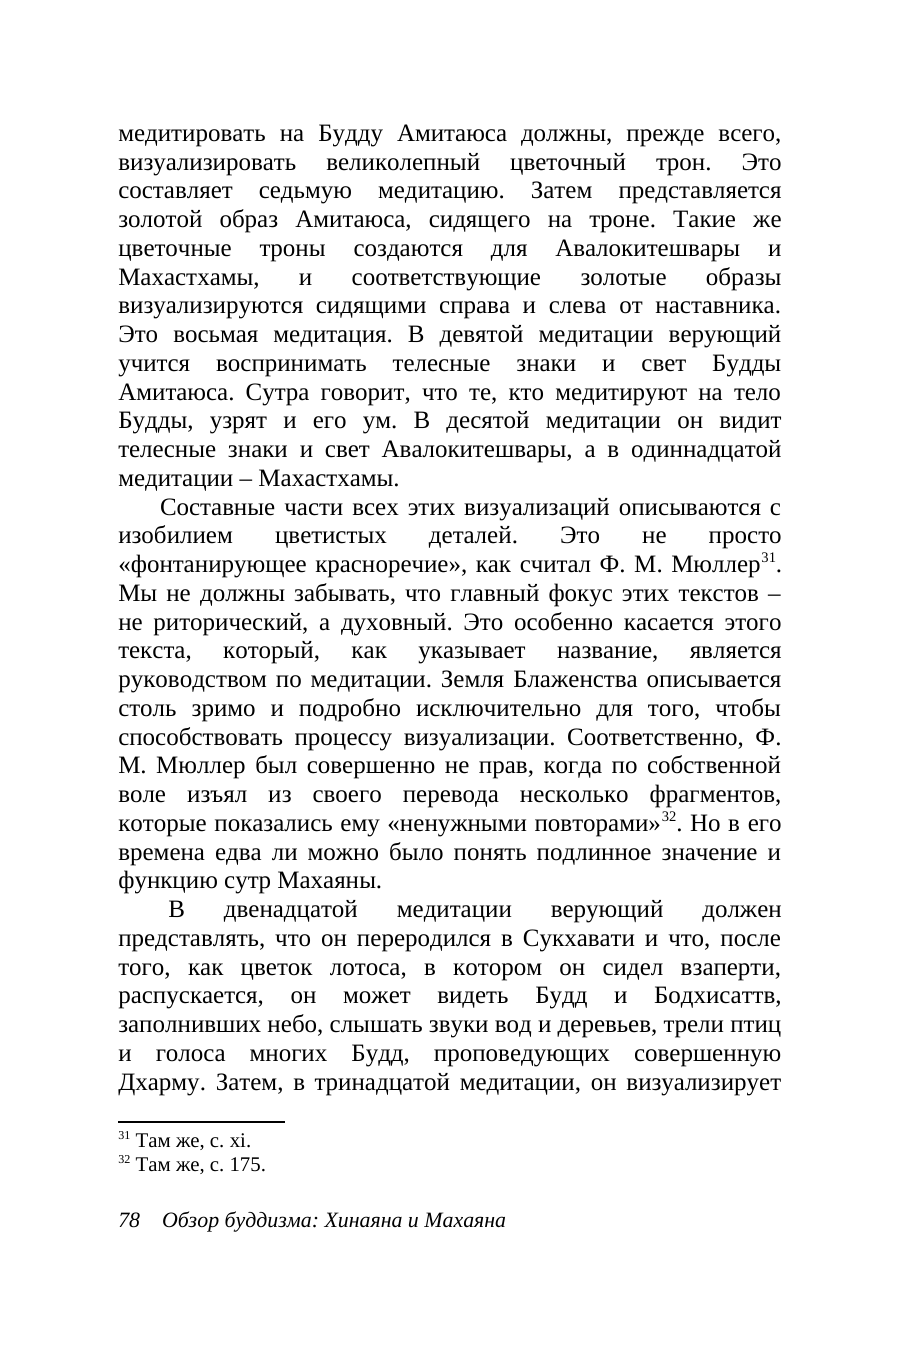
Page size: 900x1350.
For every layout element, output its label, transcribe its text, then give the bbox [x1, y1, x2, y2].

text Там же, с. xi. [118, 1128, 782, 1152]
text Составные части всех этих визуализаций описываются с изобилием цветистых деталей. Это не просто «фонтанирующее красноречие», как считал Ф. М. Мюллер. Мы не должны забывать, что главный фокус этих текстов – не риторический, а духовный. Это особенно касается этого текста, который, как указывает название, является руководством по медитации. Земля Блаженства описывается столь зримо и подробно исключительно для того, чтобы способствовать процессу визуализации. Соответственно, Ф. М. Мюллер был совершенно не прав, когда по собственной воле изъял из своего перевода несколько фрагментов, которые показались ему «ненужными повторами». Но в его времена едва ли можно было понять подлинное значение и функцию сутр Махаяны. [118, 492, 782, 894]
text Там же, с. 175. [118, 1152, 782, 1176]
text В двенадцатой медитации верующий должен представлять, что он переродился в Сукхавати и что, после того, как цветок лотоса, в котором он сидел взаперти, распускается, он может видеть Будд и Бодхисаттв, заполнивших небо, слышать звуки вод и деревьев, трели птиц и голоса многих Будд, проповедующих совершенную Дхарму. Затем, в тринадцатой медитации, он визуализирует [118, 894, 782, 1096]
text медитировать на Будду Амитаюса должны, прежде всего, визуализировать великолепный цветочный трон. Это составляет седьмую медитацию. Затем представляется золотой образ Амитаюса, сидящего на троне. Такие же цветочные троны создаются для Авалокитешвары и Махастхамы, и соответствующие золотые образы визуализируются сидящими справа и слева от наставника. Это восьмая медитация. В девятой медитации верующий учится воспринимать телесные знаки и свет Будды Амитаюса. Сутра говорит, что те, кто медитируют на тело Будды, узрят и его ум. В десятой медитации он видит телесные знаки и свет Авалокитешвары, а в одиннадцатой медитации – Махастхамы. [118, 118, 782, 492]
